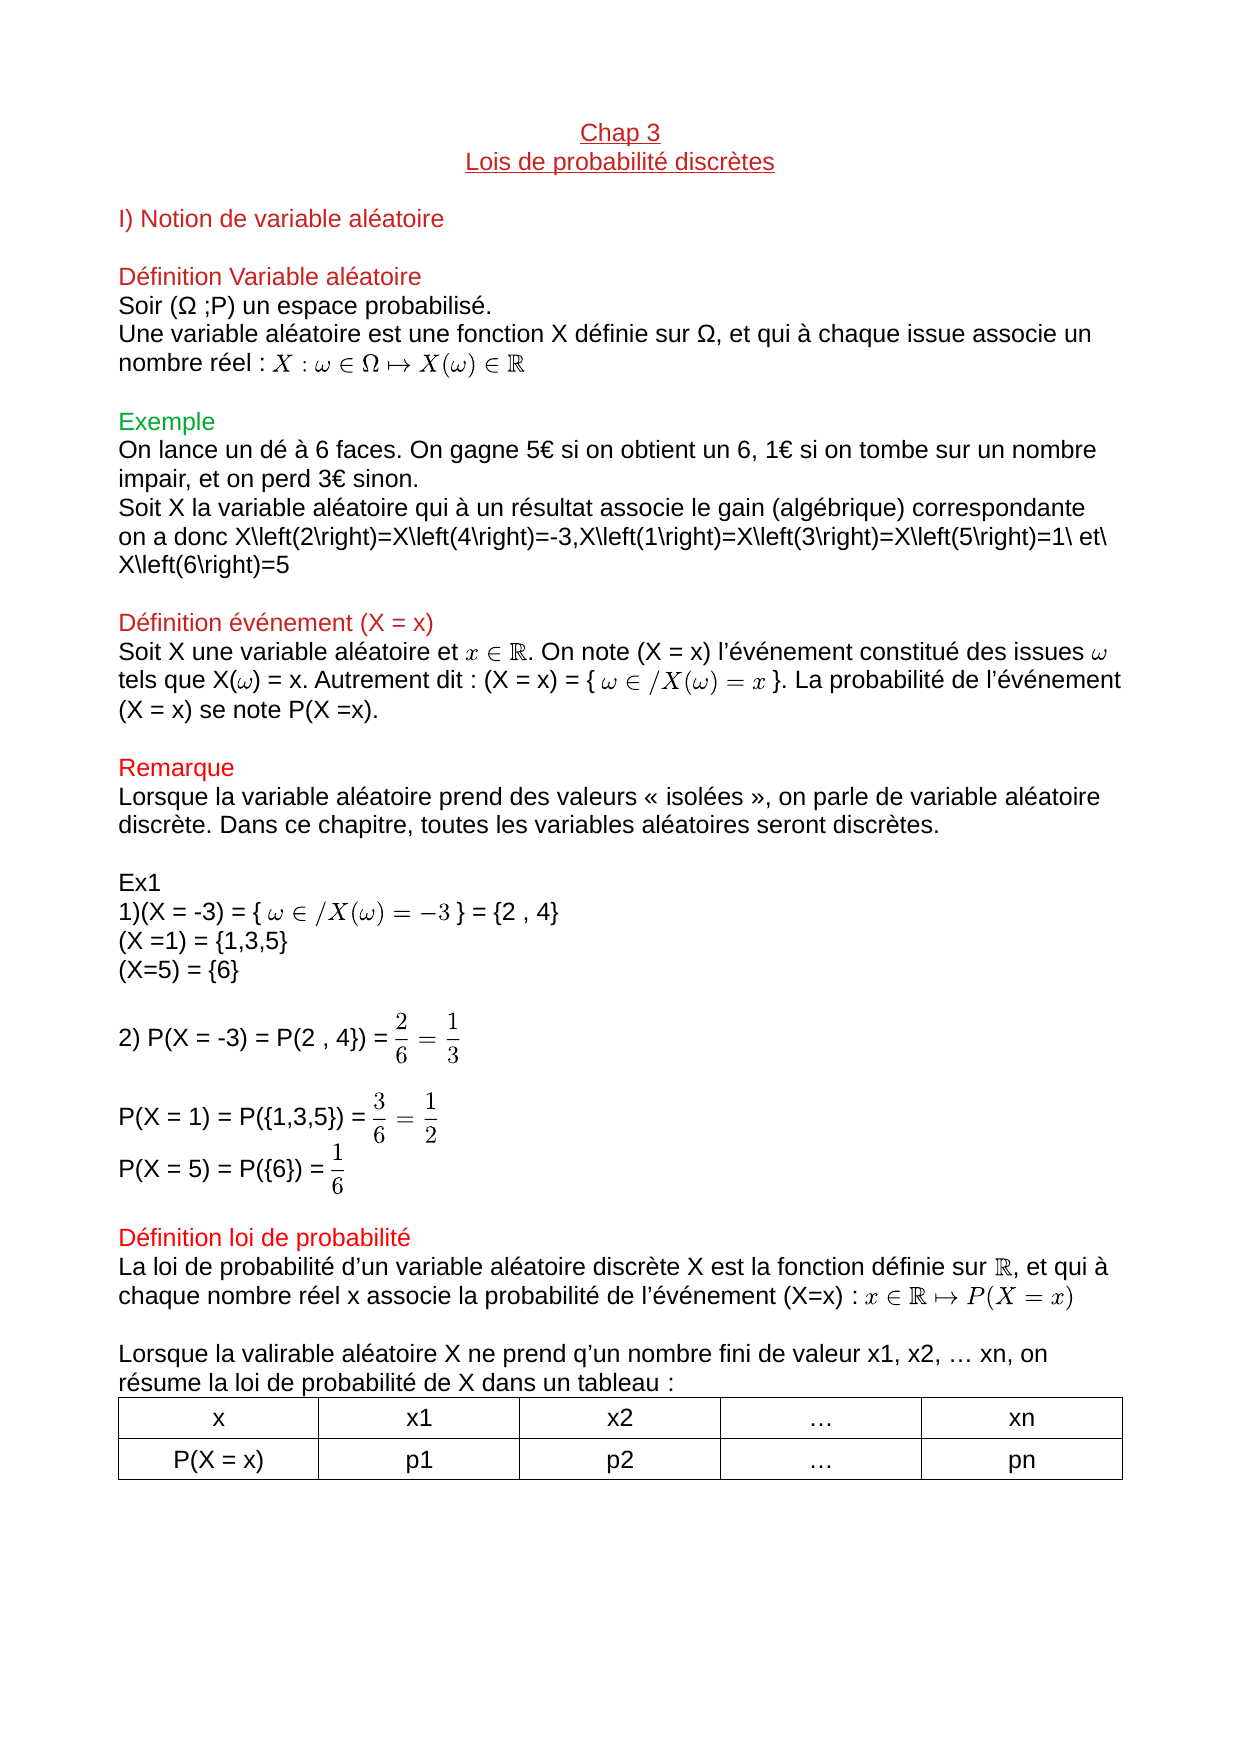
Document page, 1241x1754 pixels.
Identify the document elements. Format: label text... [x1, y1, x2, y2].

table_header xn [922, 1398, 1122, 1438]
table_header x1 [319, 1398, 519, 1438]
text P(X = 1) = P({1,3,5}) = [118, 1092, 376, 1143]
table_cell … [721, 1439, 921, 1479]
text Soir (Ω ;P) un espace probabilisé. [118, 291, 1122, 319]
text [339, 1143, 1122, 1194]
text I) Notion de variable aléatoire [118, 204, 1122, 233]
text Lorsque la variable aléatoire prend des valeurs « isolées », on parle de variable aléatoire discrète. Dans ce chapitre, toutes les variables aléatoires seront discrètes. [118, 781, 1122, 839]
text La loi de probabilité d’un variable aléatoire discrète X est la fonction définie sur , et qui à chaque nombre réel x associe la probabilité de l’événement (X=x) : [118, 1252, 1122, 1310]
text Chap 3 [118, 118, 1122, 147]
text 1)(X = -3) = { } = {2 , 4} [118, 896, 1122, 926]
text [432, 1092, 1122, 1143]
table_cell p2 [520, 1439, 720, 1479]
text (X=5) = {6} [118, 955, 1122, 984]
text [454, 1012, 1122, 1063]
table_header x2 [520, 1398, 720, 1438]
text Définition Variable aléatoire [118, 262, 1122, 291]
text Soit X la variable aléatoire qui à un résultat associe le gain (algébrique) correspondante [118, 493, 1122, 522]
text Lois de probabilité discrètes [118, 147, 1122, 176]
text Définition événement (X = x) [118, 608, 1122, 637]
text Soit X une variable aléatoire et . On note (X = x) l’événement constitué des issues tels que X() = x. Autrement dit : (X = x) = { }. La probabilité de l’événement (X = x) se note P(X =x). [118, 637, 1122, 724]
text On lance un dé à 6 faces. On gagne 5€ si on obtient un 6, 1€ si on tombe sur un nombre impair, et on perd 3€ sinon. [118, 435, 1122, 493]
table_cell P(X = x) [119, 1439, 318, 1479]
text Une variable aléatoire est une fonction X définie sur Ω, et qui à chaque issue associe un nombre réel : [118, 319, 1122, 378]
text Ex1 [118, 868, 1122, 896]
table_cell p1 [319, 1439, 519, 1479]
text on a donc X\left(2\right)=X\left(4\right)=-3,X\left(1\right)=X\left(3\right)=X\left(5\right)=1\ et\ X\left(6\right)=5 [118, 522, 1122, 579]
table_cell pn [922, 1439, 1122, 1479]
text P(X = 5) = P({6}) = [118, 1143, 336, 1194]
text Remarque [118, 753, 1122, 781]
text Lorsque la valirable aléatoire X ne prend q’un nombre fini de valeur x1, x2, … xn, on résume la loi de probabilité de X dans un tableau : [118, 1339, 1122, 1397]
text 2) P(X = -3) = P(2 , 4}) = [118, 1012, 399, 1063]
table_header x [119, 1398, 318, 1438]
text Définition loi de probabilité [118, 1223, 1122, 1252]
text Exemple [118, 407, 1122, 435]
table_header … [721, 1398, 921, 1438]
text (X =1) = {1,3,5} [118, 926, 1122, 955]
